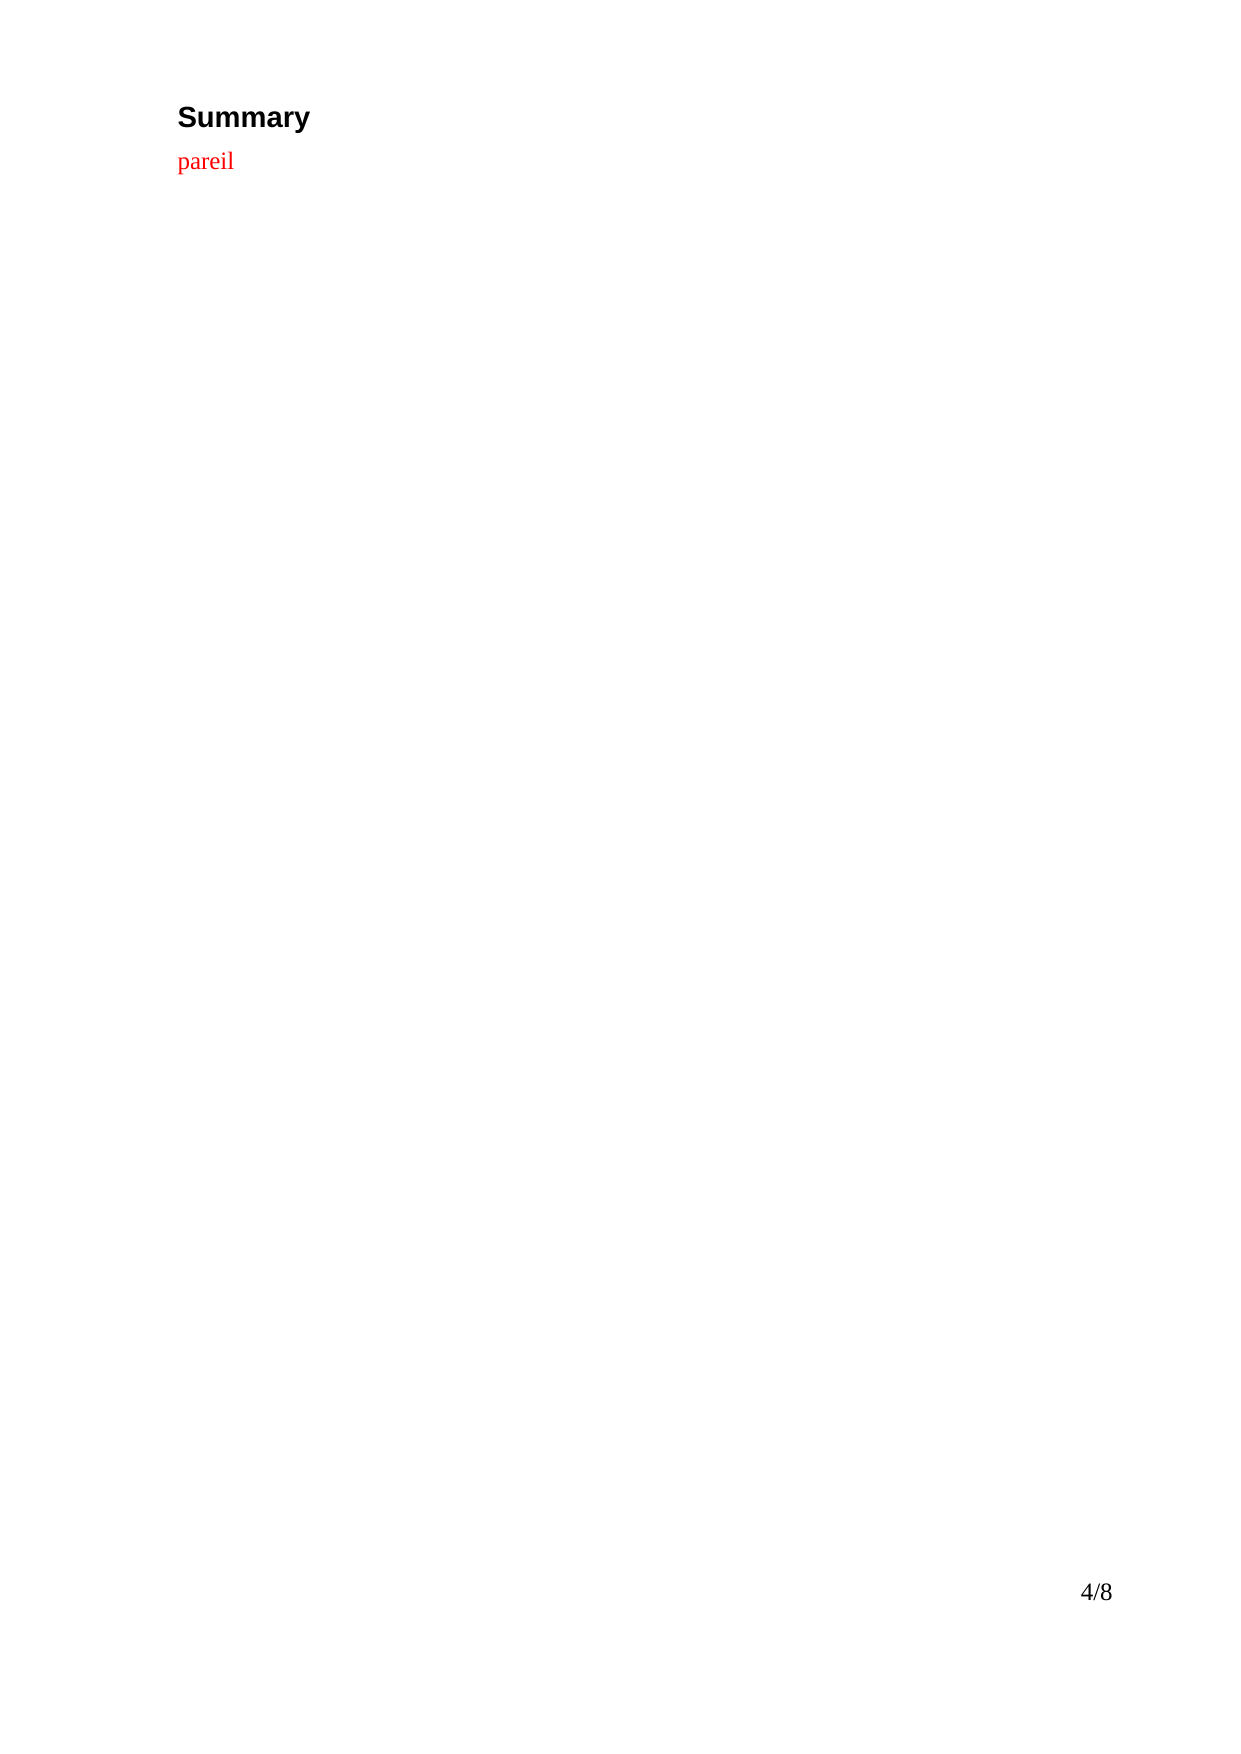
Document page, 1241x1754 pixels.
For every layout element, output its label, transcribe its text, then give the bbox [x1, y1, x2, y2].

text pareil [177, 146, 1122, 175]
subtitle Summary [177, 100, 1122, 133]
